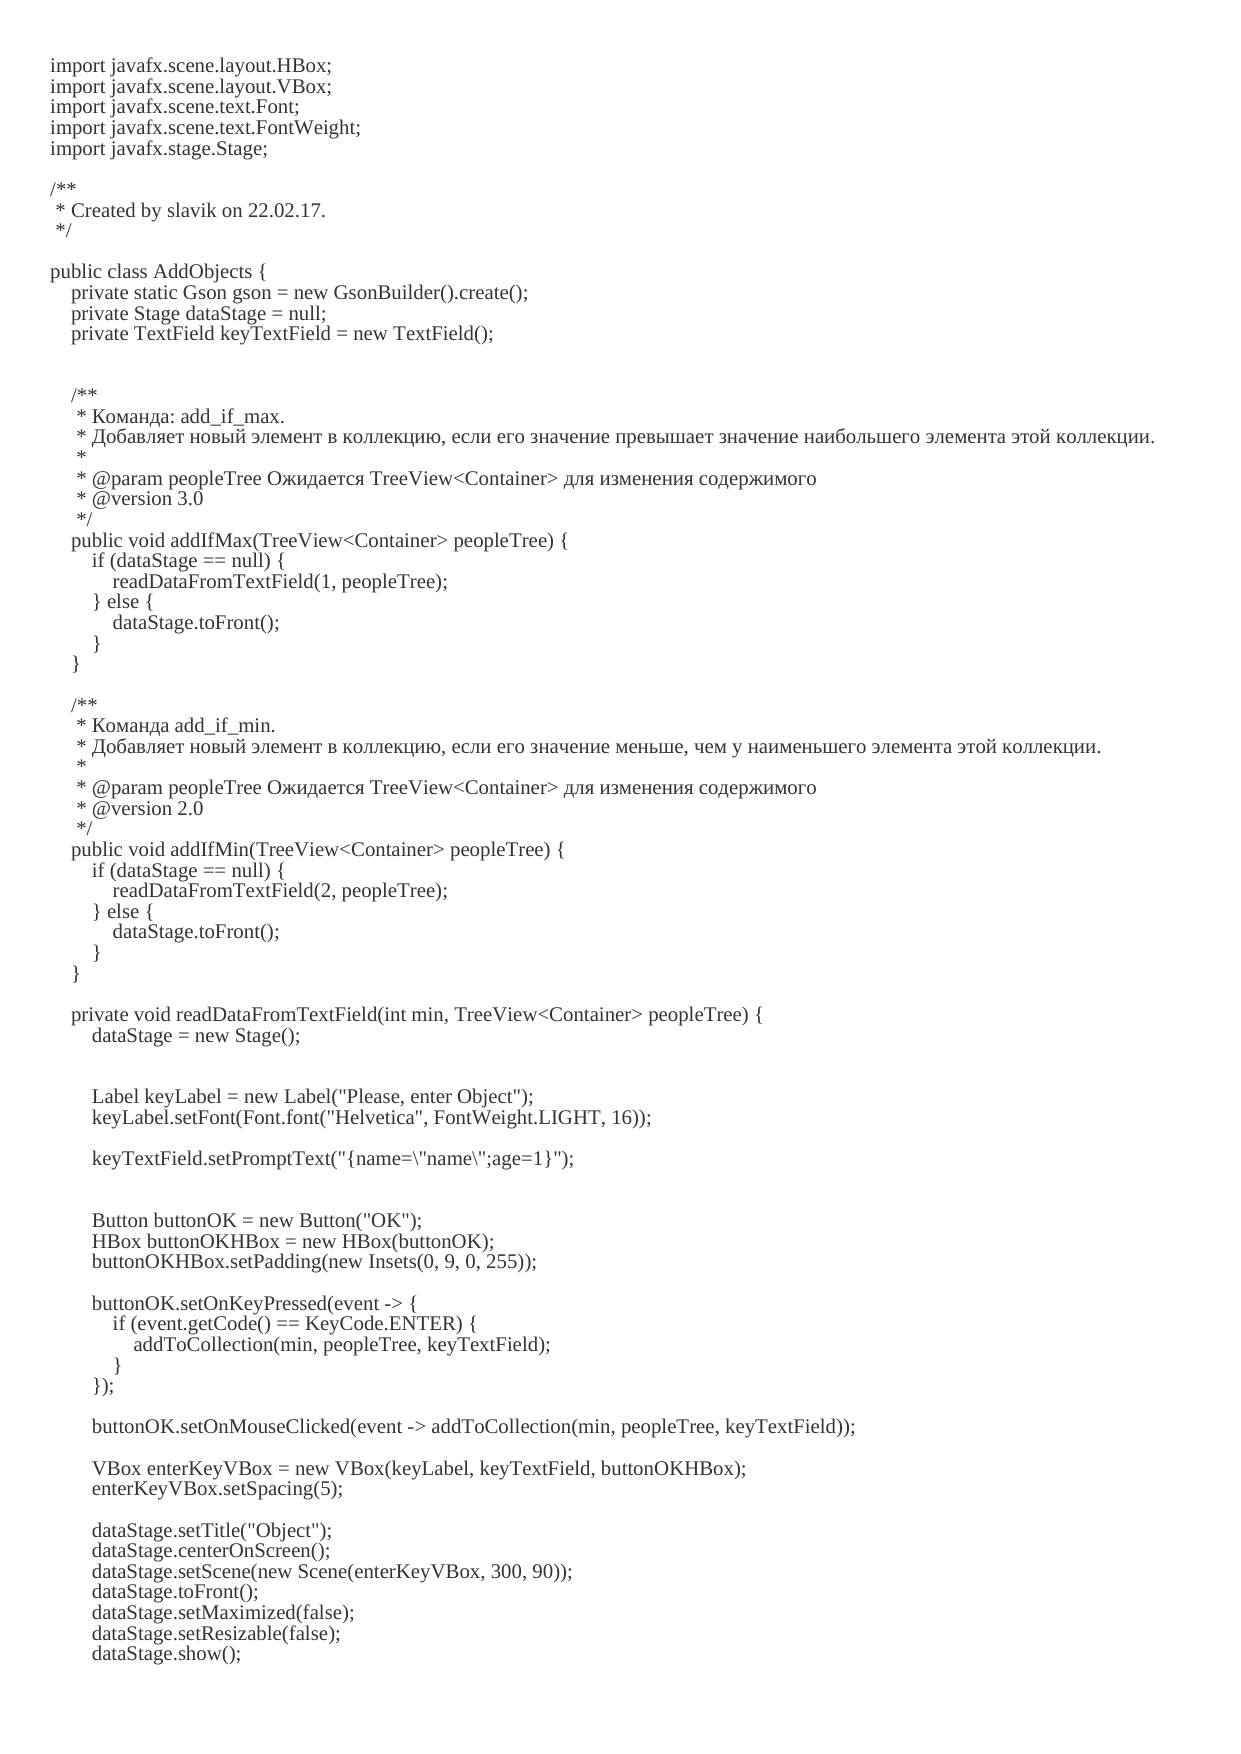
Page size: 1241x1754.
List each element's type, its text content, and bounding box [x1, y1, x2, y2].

text private static Gson gson = new GsonBuilder().create(); [50, 283, 1202, 304]
text if (dataStage == null) { [50, 861, 1202, 881]
text if (dataStage == null) { [50, 551, 1202, 572]
text * @version 2.0 [50, 799, 1202, 819]
text dataStage.toFront(); [50, 1582, 1202, 1603]
text readDataFromTextField(1, peopleTree); [50, 572, 1202, 592]
text } [50, 634, 1202, 654]
text dataStage.setMaximized(false); [50, 1603, 1202, 1624]
text } else { [50, 902, 1202, 922]
text } else { [50, 592, 1202, 613]
text }); [50, 1376, 1202, 1397]
text dataStage.setScene(new Scene(enterKeyVBox, 300, 90)); [50, 1562, 1202, 1582]
text } [50, 1356, 1202, 1376]
text * Добавляет новый элемент в коллекцию, если его значение превышает значение наибольшего элемента этой коллекции. [50, 427, 1202, 448]
text public class AddObjects { [50, 262, 1202, 283]
text /** [50, 180, 1202, 201]
text dataStage = new Stage(); [50, 1026, 1202, 1046]
text */ [50, 221, 1202, 242]
text keyTextField.setPromptText("{name=\"name\";age=1}"); [50, 1149, 1202, 1170]
text public void addIfMax(TreeView<Container> peopleTree) { [50, 531, 1202, 551]
text dataStage.setResizable(false); [50, 1624, 1202, 1644]
text buttonOKHBox.setPadding(new Insets(0, 9, 0, 255)); [50, 1252, 1202, 1273]
text */ [50, 819, 1202, 840]
text private Stage dataStage = null; [50, 304, 1202, 324]
text dataStage.toFront(); [50, 613, 1202, 634]
text import javafx.stage.Stage; [50, 139, 1202, 159]
text public void addIfMin(TreeView<Container> peopleTree) { [50, 840, 1202, 861]
text dataStage.toFront(); [50, 922, 1202, 943]
text Button buttonOK = new Button("OK"); [50, 1211, 1202, 1232]
text * Добавляет новый элемент в коллекцию, если его значение меньше, чем у наименьшего элемента этой коллекции. [50, 737, 1202, 757]
text * @version 3.0 [50, 489, 1202, 510]
text enterKeyVBox.setSpacing(5); [50, 1479, 1202, 1500]
text /** [50, 386, 1202, 407]
text VBox enterKeyVBox = new VBox(keyLabel, keyTextField, buttonOKHBox); [50, 1459, 1202, 1479]
text * [50, 448, 1202, 469]
text * Команда add_if_min. [50, 716, 1202, 737]
text import javafx.scene.text.FontWeight; [50, 118, 1202, 139]
text buttonOK.setOnMouseClicked(event -> addToCollection(min, peopleTree, keyTextField)); [50, 1417, 1202, 1438]
text * Команда: add_if_max. [50, 407, 1202, 427]
text /** [50, 696, 1202, 716]
text * [50, 757, 1202, 778]
text * @param peopleTree Ожидается TreeView<Container> для изменения содержимого [50, 778, 1202, 799]
text buttonOK.setOnKeyPressed(event -> { [50, 1294, 1202, 1314]
text dataStage.setTitle("Object"); [50, 1521, 1202, 1541]
text * @param peopleTree Ожидается TreeView<Container> для изменения содержимого [50, 469, 1202, 489]
text private TextField keyTextField = new TextField(); [50, 324, 1202, 345]
text import javafx.scene.text.Font; [50, 97, 1202, 118]
text readDataFromTextField(2, peopleTree); [50, 881, 1202, 902]
text keyLabel.setFont(Font.font("Helvetica", FontWeight.LIGHT, 16)); [50, 1108, 1202, 1129]
text import javafx.scene.layout.VBox; [50, 77, 1202, 97]
text import javafx.scene.layout.HBox; [50, 56, 1202, 77]
text addToCollection(min, peopleTree, keyTextField); [50, 1335, 1202, 1356]
text } [50, 654, 1202, 675]
text Label keyLabel = new Label("Please, enter Object"); [50, 1087, 1202, 1108]
text if (event.getCode() == KeyCode.ENTER) { [50, 1314, 1202, 1335]
text } [50, 964, 1202, 984]
text dataStage.centerOnScreen(); [50, 1541, 1202, 1562]
text private void readDataFromTextField(int min, TreeView<Container> peopleTree) { [50, 1005, 1202, 1026]
text * Created by slavik on 22.02.17. [50, 201, 1202, 221]
text */ [50, 510, 1202, 531]
text dataStage.show(); [50, 1644, 1202, 1665]
text } [50, 943, 1202, 964]
text HBox buttonOKHBox = new HBox(buttonOK); [50, 1232, 1202, 1252]
